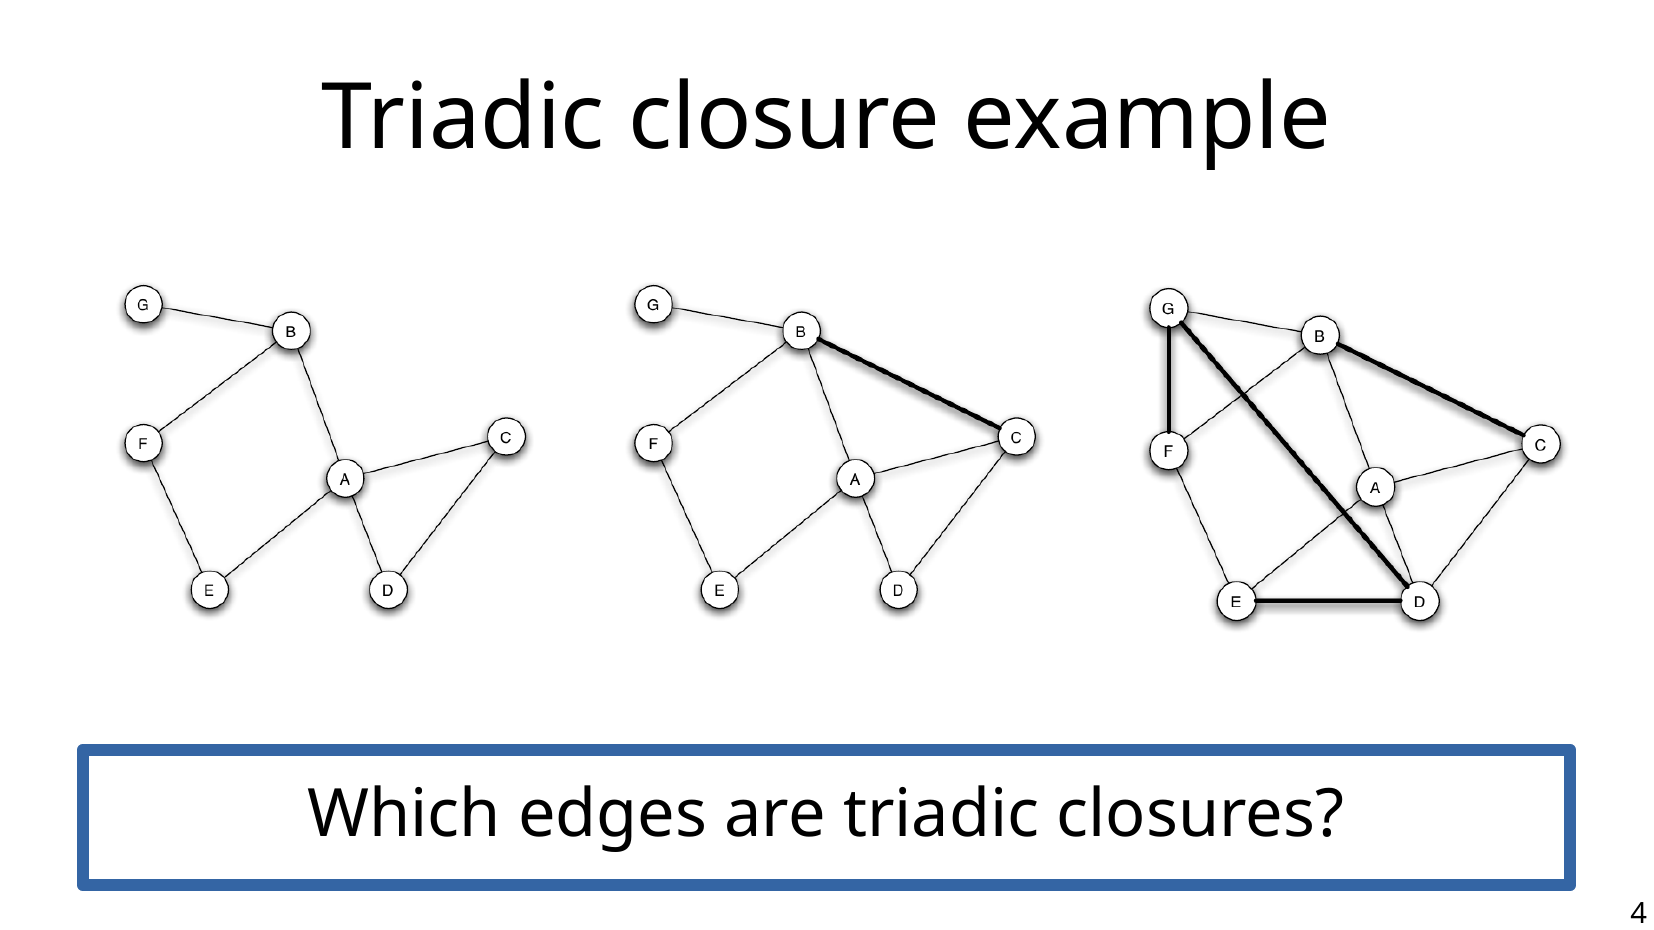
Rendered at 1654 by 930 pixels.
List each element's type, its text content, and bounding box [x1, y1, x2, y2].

title Triadic closure example [82, 1, 1571, 225]
list Which edges are triadic closures? [82, 750, 1571, 886]
picture [1111, 263, 1603, 639]
picture [100, 263, 1053, 631]
